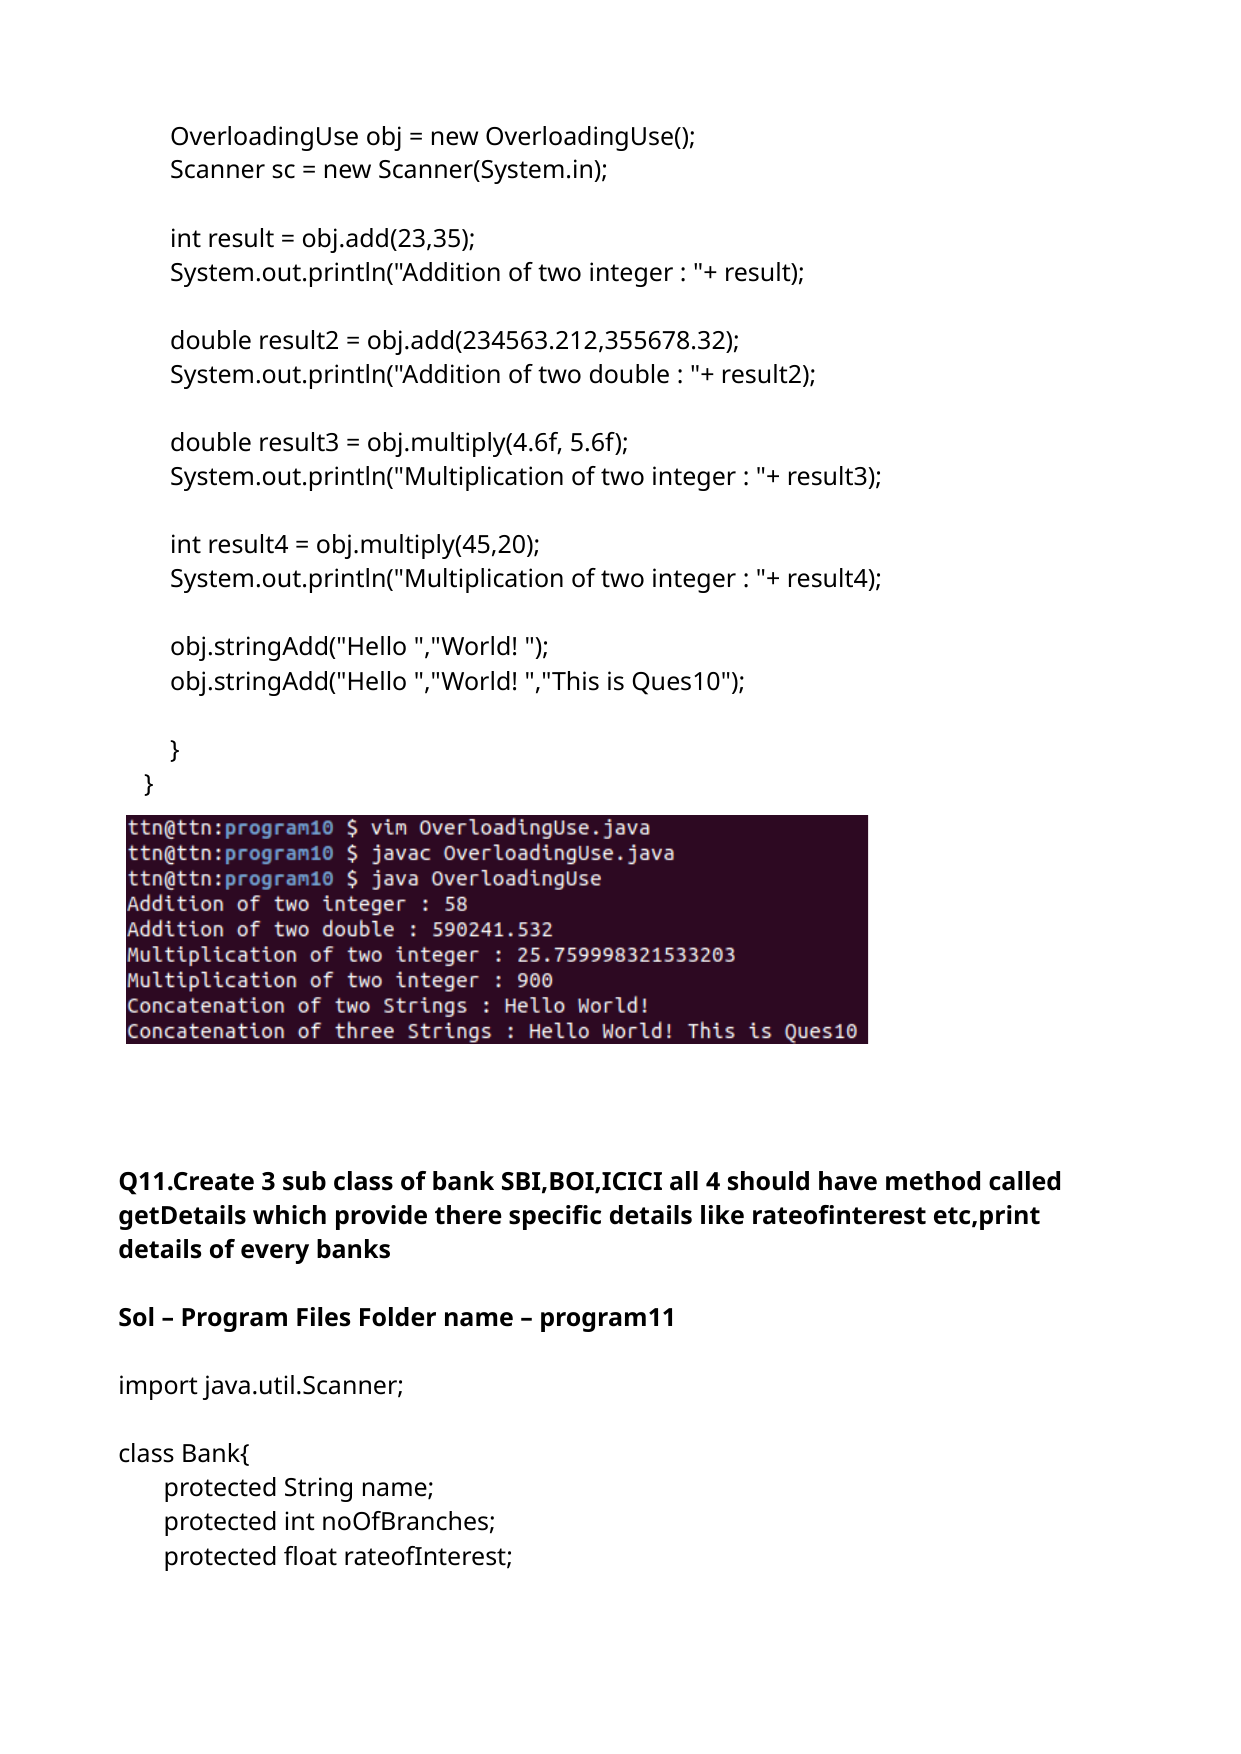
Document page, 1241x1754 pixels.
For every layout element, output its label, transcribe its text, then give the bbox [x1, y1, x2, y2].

text protected int noOfBranches; [118, 1504, 1122, 1538]
text protected String name; [118, 1470, 1122, 1504]
text int result = obj.add(23,35); [118, 220, 1122, 254]
text System.out.println("Multiplication of two integer : "+ result4); [118, 561, 1122, 595]
text System.out.println("Addition of two integer : "+ result); [118, 254, 1122, 288]
text } [118, 731, 1122, 765]
text import java.util.Scanner; [118, 1368, 1122, 1402]
text obj.stringAdd("Hello ","World! "); [118, 629, 1122, 663]
text class Bank{ [118, 1436, 1122, 1470]
text Q11.Create 3 sub class of bank SBI,BOI,ICICI all 4 should have method called getDetails which provide there specific details like rateofinterest etc,print details of every banks [118, 1163, 1122, 1266]
text Sol – Program Files Folder name – program11 [118, 1300, 1122, 1334]
text int result4 = obj.multiply(45,20); [118, 527, 1122, 561]
text OverloadingUse obj = new OverloadingUse(); [118, 118, 1122, 152]
text protected float rateofInterest; [118, 1538, 1122, 1572]
text System.out.println("Multiplication of two integer : "+ result3); [118, 459, 1122, 493]
picture [126, 815, 869, 1044]
text } [118, 765, 1122, 799]
text double result3 = obj.multiply(4.6f, 5.6f); [118, 425, 1122, 459]
text double result2 = obj.add(234563.212,355678.32); [118, 322, 1122, 357]
text Scanner sc = new Scanner(System.in); [118, 152, 1122, 186]
text obj.stringAdd("Hello ","World! ","This is Ques10"); [118, 663, 1122, 697]
text System.out.println("Addition of two double : "+ result2); [118, 357, 1122, 391]
